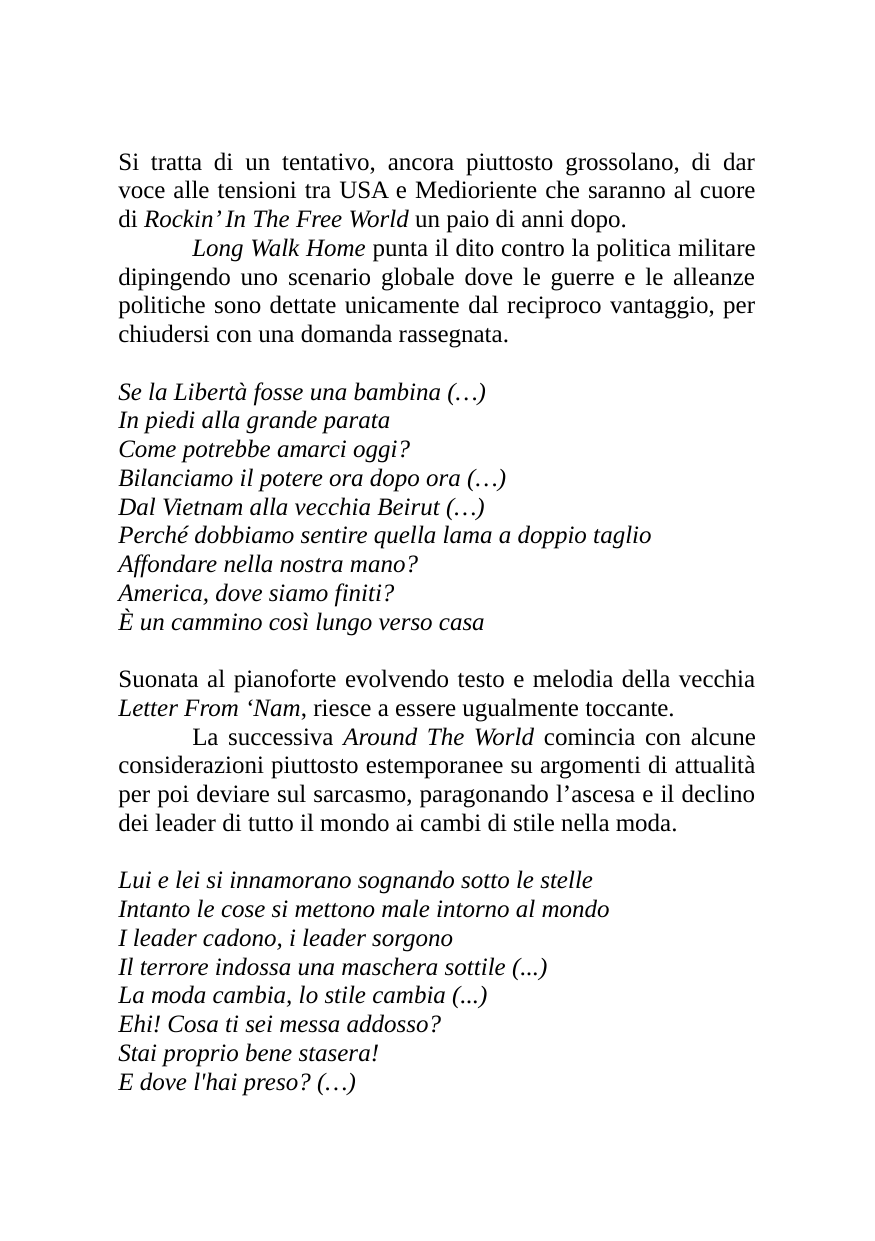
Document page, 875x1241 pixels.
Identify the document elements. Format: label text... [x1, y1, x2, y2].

text Suonata al pianoforte evolvendo testo e melodia della vecchia Letter From ‘Nam, riesce a essere ugualmente toccante. [118, 664, 756, 722]
text Perché dobbiamo sentire quella lama a doppio taglio [118, 521, 756, 549]
text Dal Vietnam alla vecchia Beirut (…) [118, 492, 756, 521]
text Stai proprio bene stasera! [118, 1038, 756, 1067]
text Lui e lei si innamorano sognando sotto le stelle [118, 866, 756, 894]
text Affondare nella nostra mano? [118, 549, 756, 578]
text Si tratta di un tentativo, ancora piuttosto grossolano, di dar voce alle tensioni tra USA e Medioriente che saranno al cuore di Rockin’ In The Free World un paio di anni dopo. [118, 147, 756, 233]
text E dove l'hai preso? (…) [118, 1067, 756, 1096]
text Se la Libertà fosse una bambina (…) [118, 377, 756, 406]
text I leader cadono, i leader sorgono [118, 923, 756, 952]
text America, dove siamo finiti? [118, 578, 756, 607]
text Il terrore indossa una maschera sottile (...) [118, 952, 756, 981]
text Bilanciamo il potere ora dopo ora (…) [118, 463, 756, 492]
text Intanto le cose si mettono male intorno al mondo [118, 894, 756, 923]
text Long Walk Home punta il dito contro la politica militare dipingendo uno scenario globale dove le guerre e le alleanze politiche sono dettate unicamente dal reciproco vantaggio, per chiudersi con una domanda rassegnata. [118, 233, 756, 348]
text In piedi alla grande parata [118, 406, 756, 434]
text Come potrebbe amarci oggi? [118, 434, 756, 463]
text La moda cambia, lo stile cambia (...) [118, 981, 756, 1009]
text La successiva Around The World comincia con alcune considerazioni piuttosto estemporanee su argomenti di attualità per poi deviare sul sarcasmo, paragonando l’ascesa e il declino dei leader di tutto il mondo ai cambi di stile nella moda. [118, 722, 756, 837]
text È un cammino così lungo verso casa [118, 607, 756, 636]
text Ehi! Cosa ti sei messa addosso? [118, 1009, 756, 1038]
